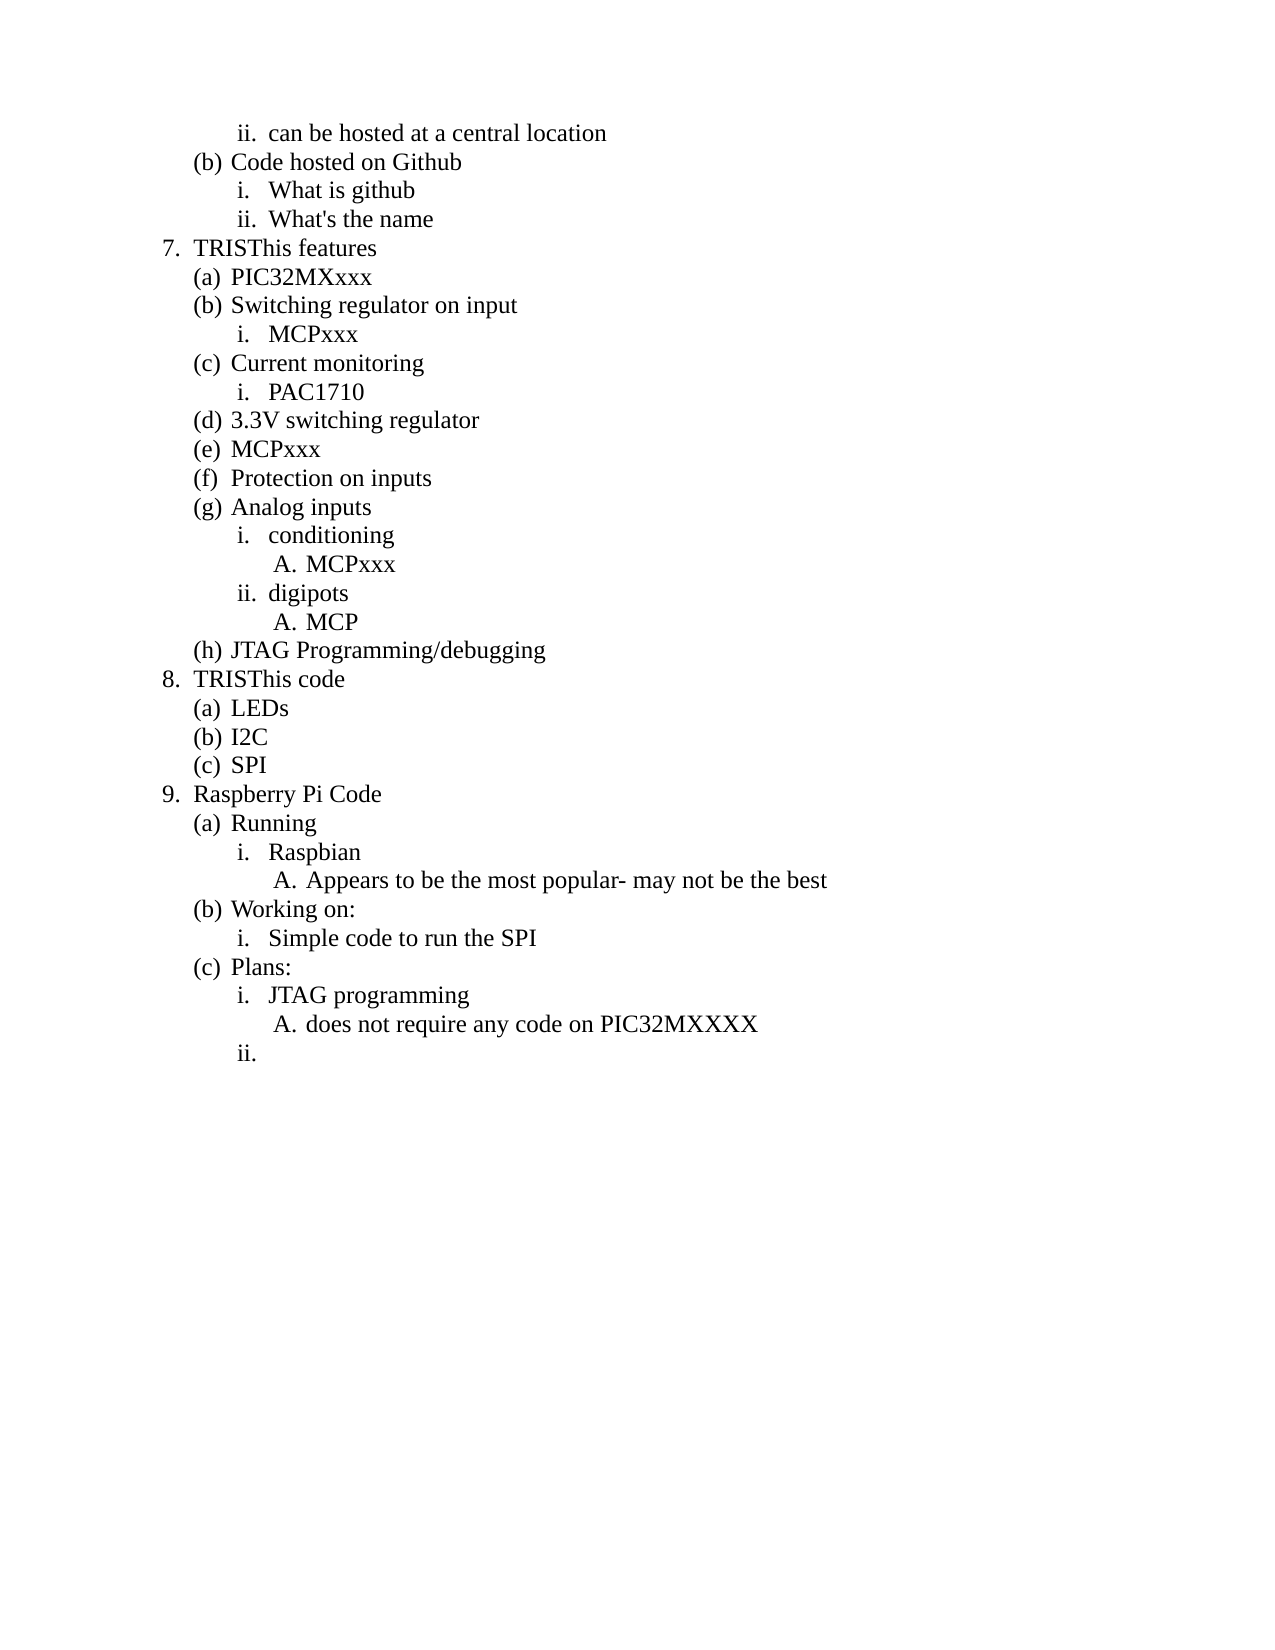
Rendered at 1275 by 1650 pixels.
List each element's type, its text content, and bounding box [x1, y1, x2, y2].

list Code hosted on Github [193, 147, 1157, 176]
list MCP [268, 607, 1157, 636]
list Plans: [193, 952, 1157, 981]
list MCPxxx [231, 319, 1157, 348]
list Working on: [193, 894, 1157, 923]
list Analog inputs [193, 492, 1157, 521]
list 3.3V switching regulator [193, 406, 1157, 434]
list Appears to be the most popular- may not be the best [268, 866, 1157, 894]
list TRISThis features [156, 233, 1157, 262]
list LEDs [193, 693, 1157, 722]
list digipots [231, 578, 1157, 607]
list MCPxxx [268, 549, 1157, 578]
list SPI [193, 751, 1157, 779]
list MCPxxx [193, 434, 1157, 463]
list PAC1710 [231, 377, 1157, 406]
list Switching regulator on input [193, 291, 1157, 319]
list What's the name [231, 204, 1157, 233]
list TRISThis code [156, 664, 1157, 693]
list Simple code to run the SPI [231, 923, 1157, 952]
list JTAG programming [231, 981, 1157, 1009]
list can be hosted at a central location [231, 118, 1157, 147]
list PIC32MXxxx [193, 262, 1157, 291]
list What is github [231, 176, 1157, 204]
list Raspbian [231, 837, 1157, 866]
list does not require any code on PIC32MXXXX [268, 1009, 1157, 1038]
list Running [193, 808, 1157, 837]
list JTAG Programming/debugging [193, 636, 1157, 664]
list Current monitoring [193, 348, 1157, 377]
list conditioning [231, 521, 1157, 549]
list Raspberry Pi Code [156, 779, 1157, 808]
list I2C [193, 722, 1157, 751]
list Protection on inputs [193, 463, 1157, 492]
